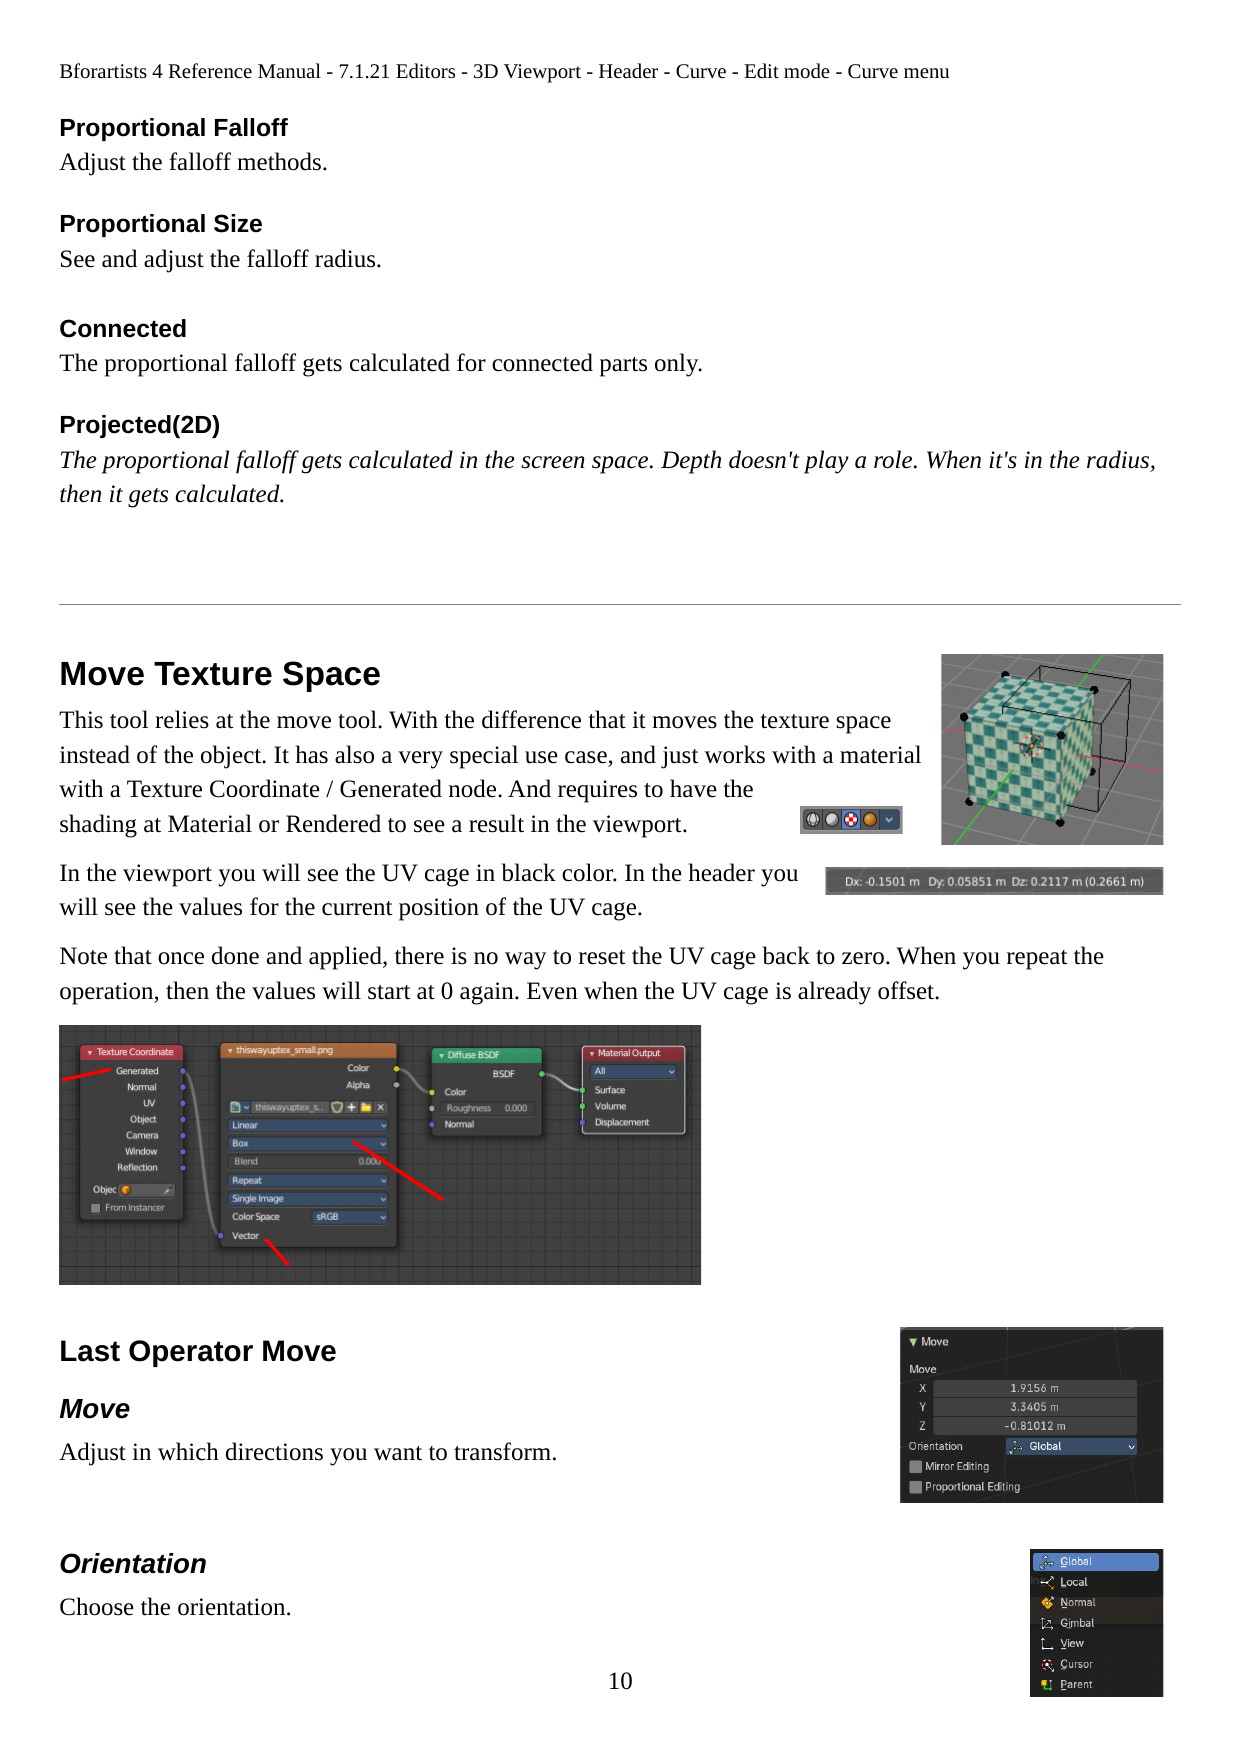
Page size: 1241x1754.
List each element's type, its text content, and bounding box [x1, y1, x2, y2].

text Adjust the falloff methods. [59, 147, 1181, 176]
text See and adjust the falloff radius. [59, 244, 1181, 272]
subtitle Move Texture Space [59, 654, 941, 693]
subtitle Orientation [59, 1548, 1181, 1580]
subtitle [1164, 1393, 1181, 1425]
text Choose the orientation. [59, 1592, 1030, 1621]
text Adjust in which directions you want to transform. [59, 1437, 900, 1466]
subtitle Move [59, 1393, 900, 1425]
text Note that once done and applied, there is no way to reset the UV cage back to zero. When you repeat the operation, then the values will start at 0 again. Even when the UV cage is already offset. [59, 941, 1181, 1005]
picture [1030, 1549, 1164, 1697]
text The proportional falloff gets calculated for connected parts only. [59, 348, 1181, 377]
subtitle [1164, 1334, 1181, 1368]
subtitle Projected(2D) [59, 410, 1181, 439]
text This tool relies at the move tool. With the difference that it moves the texture space instead of the object. It has also a very special use case, and just works with a material with a Texture Coordinate / Generated node. And requires to have the shading at Material or Rendered to see a result in the viewport. [59, 705, 941, 838]
picture [800, 806, 903, 834]
picture [941, 654, 1164, 845]
text The proportional falloff gets calculated in the screen space. Depth doesn't play a role. When it's in the radius, then it gets calculated. [59, 445, 1181, 508]
subtitle Proportional Size [59, 209, 1181, 237]
picture [825, 867, 1164, 895]
subtitle [1164, 654, 1181, 693]
text In the viewport you will see the UV cage in black color. In the header you will see the values for the current position of the UV cage. [59, 858, 1181, 921]
subtitle Connected [59, 314, 1181, 342]
text [1164, 1592, 1181, 1621]
subtitle Proportional Falloff [59, 113, 1181, 141]
subtitle Last Operator Move [59, 1334, 900, 1368]
picture [900, 1327, 1164, 1503]
picture [59, 1025, 702, 1285]
